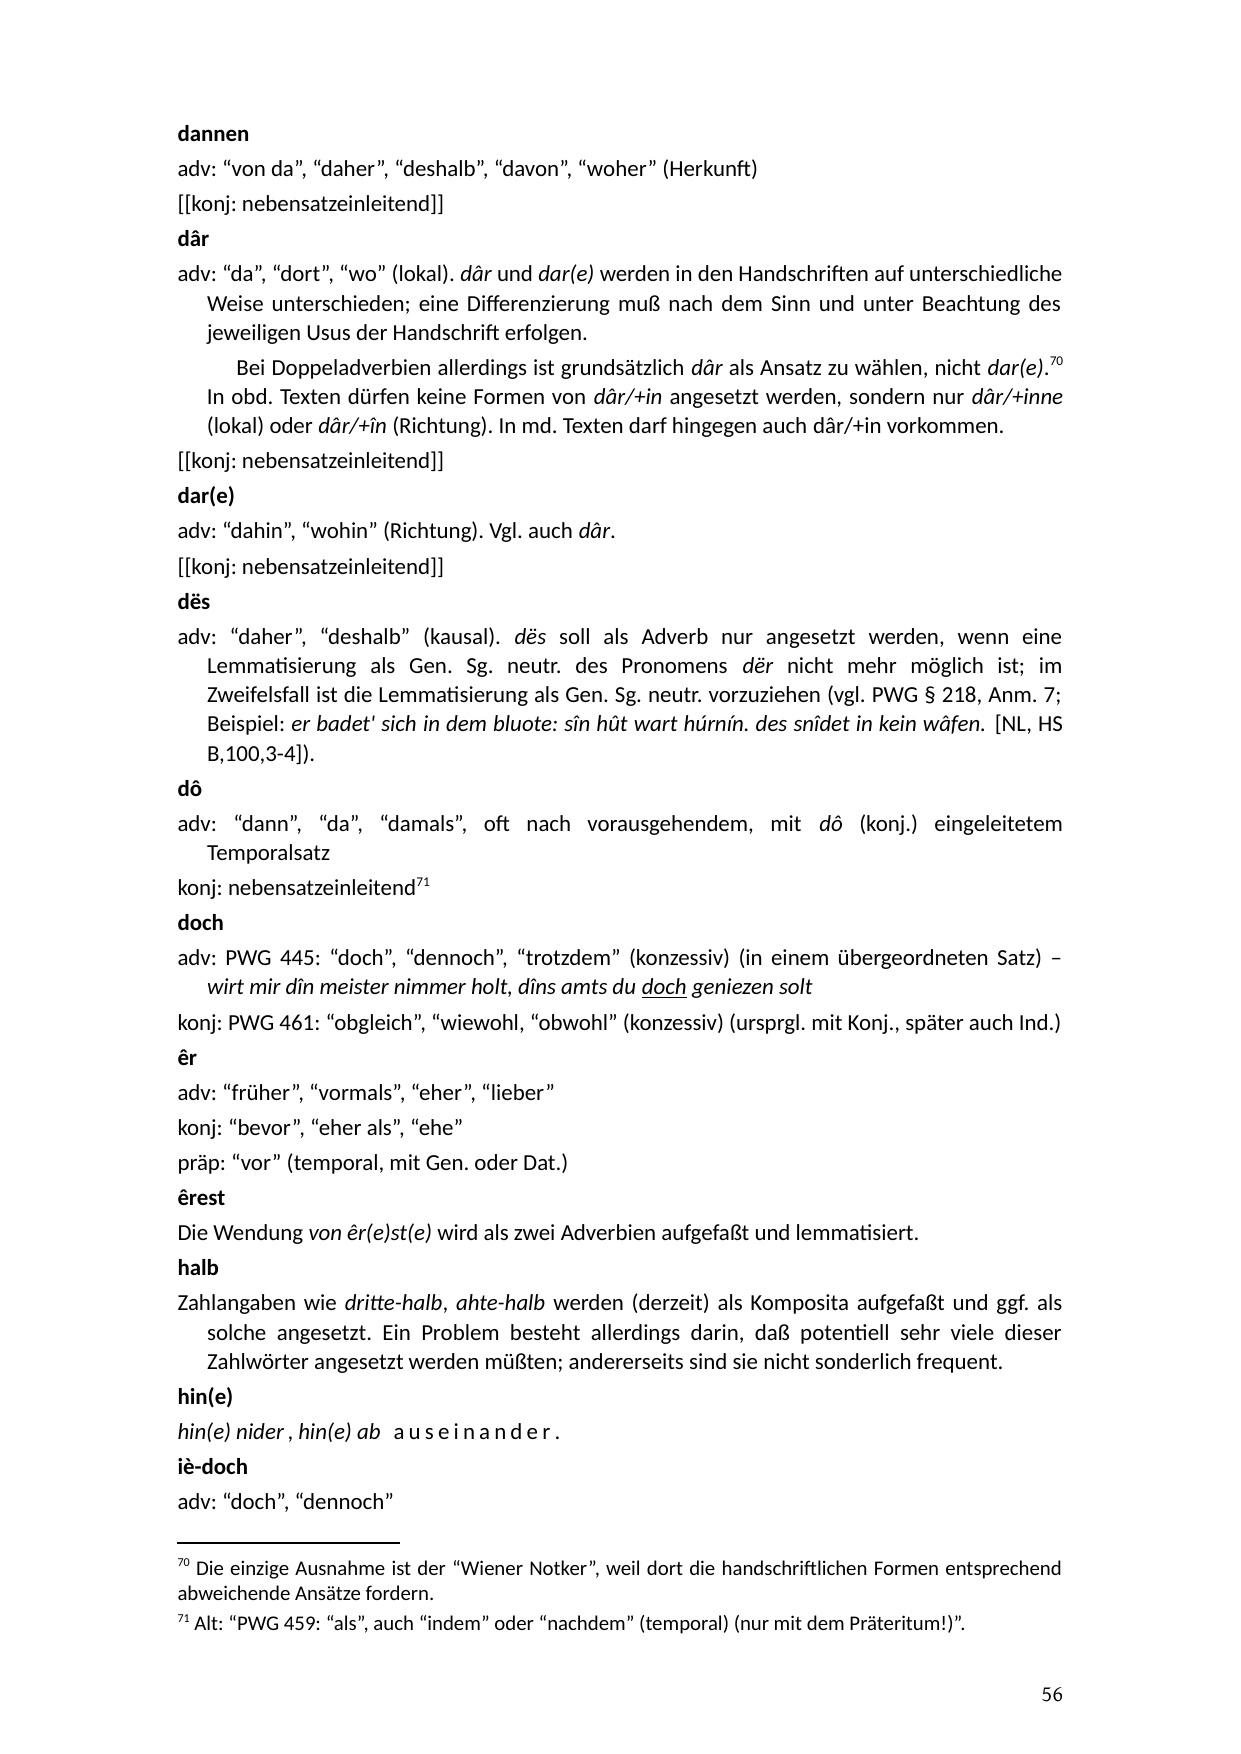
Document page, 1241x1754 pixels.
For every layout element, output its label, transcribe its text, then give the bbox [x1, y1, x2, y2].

text dannen [177, 118, 1063, 147]
text dës [177, 586, 1063, 615]
text konj: nebensatzeinleitend [177, 872, 1063, 901]
text iè-doch [177, 1451, 1063, 1480]
text konj: PWG 461: “obgleich”, “wiewohl, “obwohl” (konzessiv) (ursprgl. mit Konj., später auch Ind.) [177, 1007, 1063, 1036]
text hin(e) nider, hin(e) ab auseinander. [177, 1416, 1063, 1445]
text adv: “dann”, “da”, “damals”, oft nach vorausgehendem, mit dô (konj.) eingeleitetem Temporalsatz [177, 808, 1063, 866]
text adv: “dahin”, “wohin” (Richtung). Vgl. auch dâr. [177, 516, 1063, 545]
text adv: “doch”, “dennoch” [177, 1486, 1063, 1515]
text doch [177, 907, 1063, 936]
text [[konj: nebensatzeinleitend]] [177, 445, 1063, 474]
text dâr [177, 223, 1063, 253]
text adv: “daher”, “deshalb” (kausal). dës soll als Adverb nur angesetzt werden, wenn eine Lemmatisierung als Gen. Sg. neutr. des Pronomens dër nicht mehr möglich ist; im Zweifelsfall ist die Lemmatisierung als Gen. Sg. neutr. vorzuziehen (vgl. PWG § 218, Anm. 7; Beispiel: er badet' sich in dem bluote: sîn hût wart húrnín. des snîdet in kein wâfen. [NL, HS B,100,3-4]). [177, 621, 1063, 767]
text [[konj: nebensatzeinleitend]] [177, 551, 1063, 580]
text adv: PWG 445: “doch”, “dennoch”, “trotzdem” (konzessiv) (in einem übergeordneten Satz) – wirt mir dîn meister nimmer holt, dîns amts du doch geniezen solt [177, 942, 1063, 1001]
text konj: “bevor”, “eher als”, “ehe” [177, 1112, 1063, 1141]
text präp: “vor” (temporal, mit Gen. oder Dat.) [177, 1147, 1063, 1176]
text halb [177, 1252, 1063, 1281]
text adv: “früher”, “vormals”, “eher”, “lieber” [177, 1077, 1063, 1106]
text êr [177, 1042, 1063, 1071]
text êrest [177, 1182, 1063, 1211]
text Bei Doppeladverbien allerdings ist grundsätzlich dâr als Ansatz zu wählen, nicht dar(e). In obd. Texten dürfen keine Formen von dâr/+in angesetzt werden, sondern nur dâr/+inne (lokal) oder dâr/+în (Richtung). In md. Texten darf hingegen auch dâr/+in vorkommen. [207, 352, 1063, 439]
text Die Wendung von êr(e)st(e) wird als zwei Adverbien aufgefaßt und lemmatisiert. [177, 1217, 1063, 1246]
text Alt: “PWG 459: “als”, auch “indem” oder “nachdem” (temporal) (nur mit dem Präteritum!)”. [177, 1611, 1063, 1636]
text Die einzige Ausnahme ist der “Wiener Notker”, weil dort die handschriftlichen Formen entsprechend abweichende Ansätze fordern. [177, 1555, 1063, 1605]
text dar(e) [177, 481, 1063, 510]
text adv: “von da”, “daher”, “deshalb”, “davon”, “woher” (Herkunft) [177, 153, 1063, 182]
text Zahlangaben wie dritte-halb, ahte-halb werden (derzeit) als Komposita aufgefaßt und ggf. als solche angesetzt. Ein Problem besteht allerdings darin, daß potentiell sehr viele dieser Zahlwörter angesetzt werden müßten; andererseits sind sie nicht sonderlich frequent. [177, 1287, 1063, 1375]
text hin(e) [177, 1381, 1063, 1410]
text [[konj: nebensatzeinleitend]] [177, 188, 1063, 217]
text dô [177, 773, 1063, 802]
text adv: “da”, “dort”, “wo” (lokal). dâr und dar(e) werden in den Handschriften auf unterschiedliche Weise unterschieden; eine Differenzierung muß nach dem Sinn und unter Beachtung des jeweiligen Usus der Handschrift erfolgen. [177, 258, 1063, 346]
